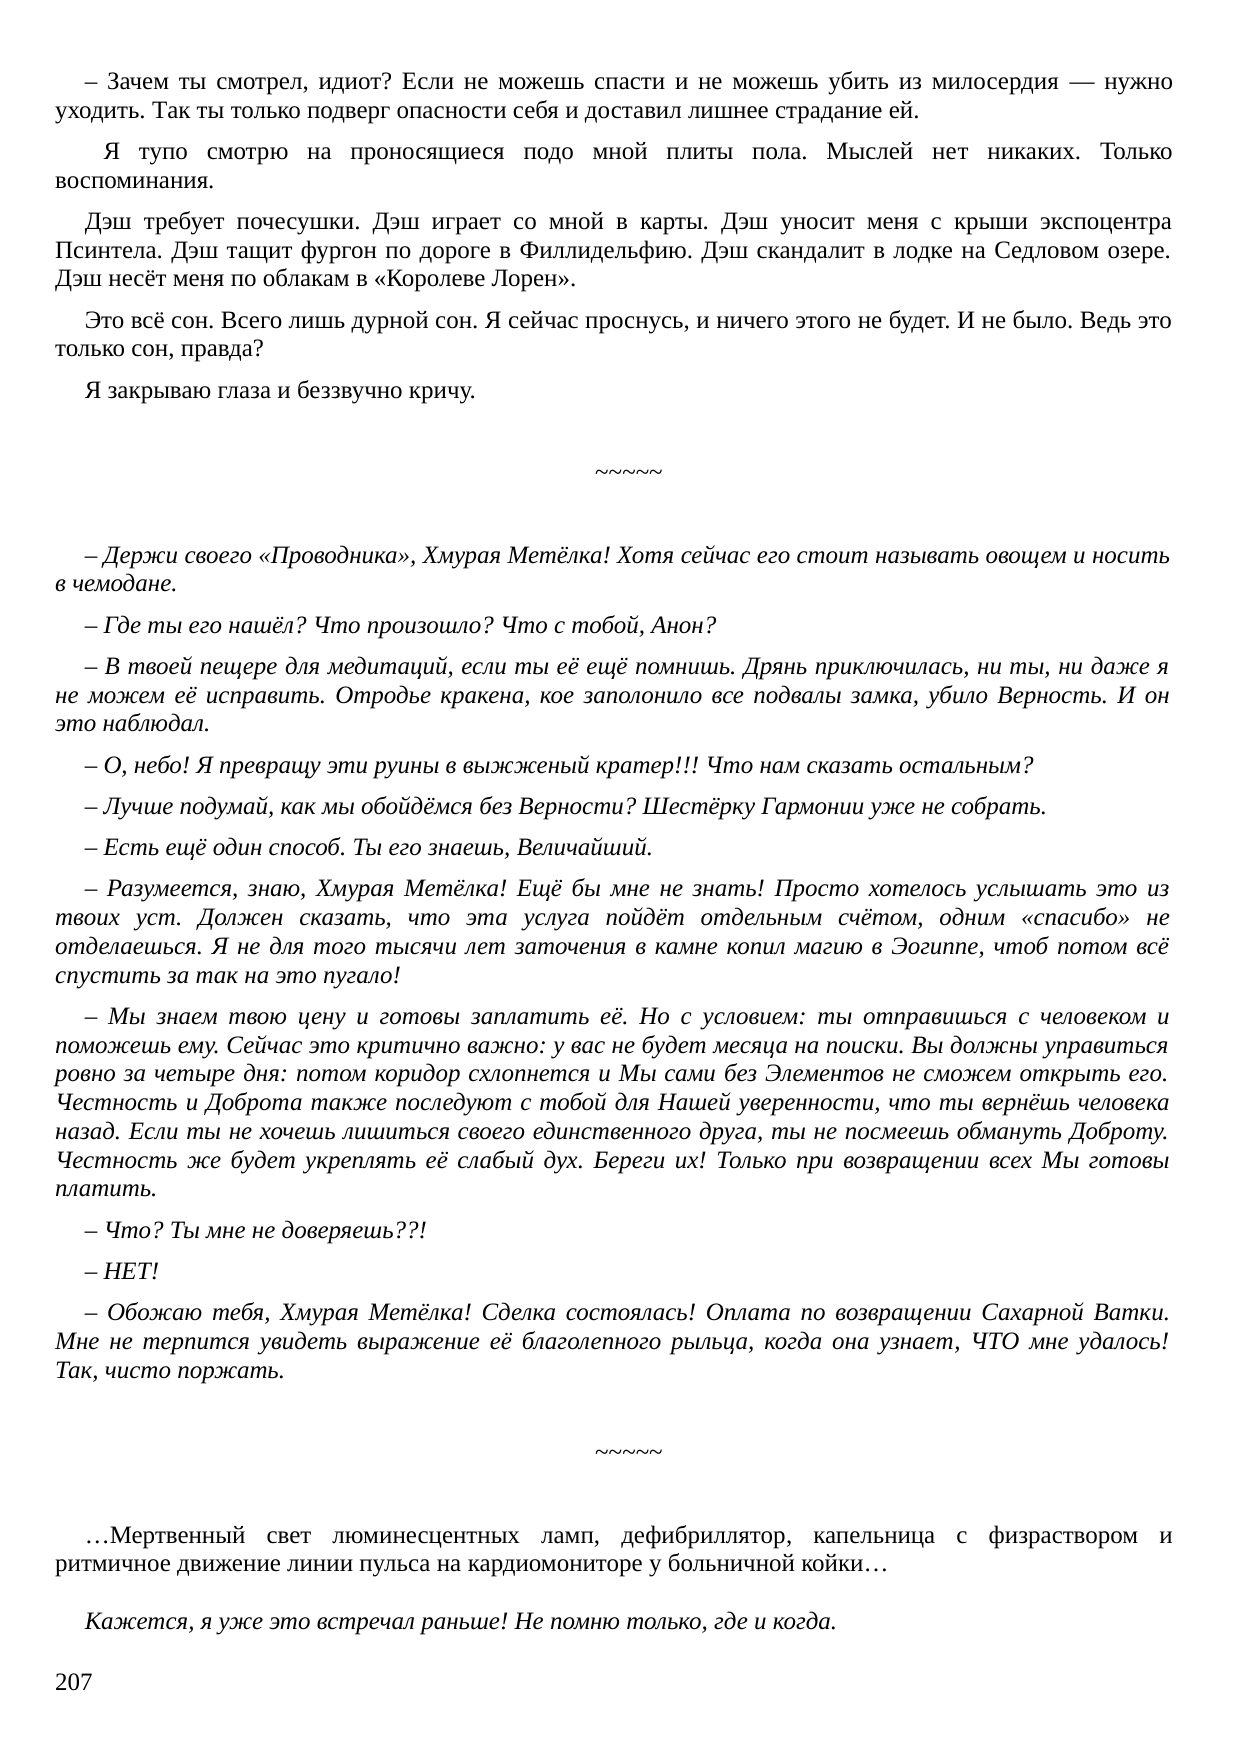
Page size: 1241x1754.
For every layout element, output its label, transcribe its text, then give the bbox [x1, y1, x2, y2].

text – Лучше подумай, как мы обойдёмся без Верности? Шестёрку Гармонии уже не собрать. [55, 791, 1173, 820]
text Я тупо смотрю на проносящиеся подо мной плиты пола. Мыслей нет никаких. Только воспоминания. [55, 136, 1173, 193]
text – Что? Ты мне не доверяешь??! [55, 1215, 1173, 1243]
text – В твоей пещере для медитаций, если ты её ещё помнишь. Дрянь приключилась, ни ты, ни даже я не можем её исправить. Отродье кракена, кое заполонило все подвалы замка, убило Верность. И он это наблюдал. [55, 651, 1173, 737]
text – Обожаю тебя, Хмурая Метёлка! Сделка состоялась! Оплата по возвращении Сахарной Ватки. Мне не терпится увидеть выражение её благолепного рыльца, когда она узнает, ЧТО мне удалось! Так, чисто поржать. [55, 1297, 1173, 1383]
text Дэш требует почесушки. Дэш играет со мной в карты. Дэш уносит меня с крыши экспоцентра Псинтела. Дэш тащит фургон по дороге в Филлидельфию. Дэш скандалит в лодке на Седловом озере. Дэш несёт меня по облакам в «Королеве Лорен». [55, 206, 1173, 292]
text – Мы знаем твою цену и готовы заплатить её. Но с условием: ты отправишься с человеком и поможешь ему. Сейчас это критично важно: у вас не будет месяца на поиски. Вы должны управиться ровно за четыре дня: потом коридор схлопнется и Мы сами без Элементов не сможем открыть его. Честность и Доброта также последуют с тобой для Нашей уверенности, что ты вернёшь человека назад. Если ты не хочешь лишиться своего единственного друга, ты не посмеешь обмануть Доброту. Честность же будет укреплять её слабый дух. Береги их! Только при возвращении всех Мы готовы платить. [55, 1001, 1173, 1202]
text Я закрываю глаза и беззвучно кричу. [55, 375, 1173, 403]
text – Держи своего «Проводника», Хмурая Метёлка! Хотя сейчас его стоит называть овощем и носить в чемодане. [55, 540, 1173, 597]
text Кажется, я уже это встречал раньше! Не помню только, где и когда. [55, 1606, 1173, 1635]
text – НЕТ! [55, 1256, 1173, 1285]
text – Разумеется, знаю, Хмурая Метёлка! Ещё бы мне не знать! Просто хотелось услышать это из твоих уст. Должен сказать, что эта услуга пойдёт отдельным счётом, одним «спасибо» не отделаешься. Я не для того тысячи лет заточения в камне копил магию в Эогиппе, чтоб потом всё спустить за так на это пугало! [55, 873, 1173, 988]
text ~~~~~ [55, 457, 1173, 486]
text – Есть ещё один способ. Ты его знаешь, Величайший. [55, 832, 1173, 861]
text ~~~~~ [55, 1437, 1173, 1466]
text – Где ты его нашёл? Что произошло? Что с тобой, Анон? [55, 610, 1173, 638]
text Это всё сон. Всего лишь дурной сон. Я сейчас проснусь, и ничего этого не будет. И не было. Ведь это только сон, правда? [55, 305, 1173, 362]
text …Мертвенный свет люминесцентных ламп, дефибриллятор, капельница с физраствором и ритмичное движение линии пульса на кардиомониторе у больничной койки… [55, 1520, 1173, 1577]
text – О, небо! Я превращу эти руины в выжженый кратер!!! Что нам сказать остальным? [55, 750, 1173, 778]
text – Зачем ты смотрел, идиот? Если не можешь спасти и не можешь убить из милосердия — нужно уходить. Так ты только подверг опасности себя и доставил лишнее страдание ей. [55, 66, 1173, 123]
